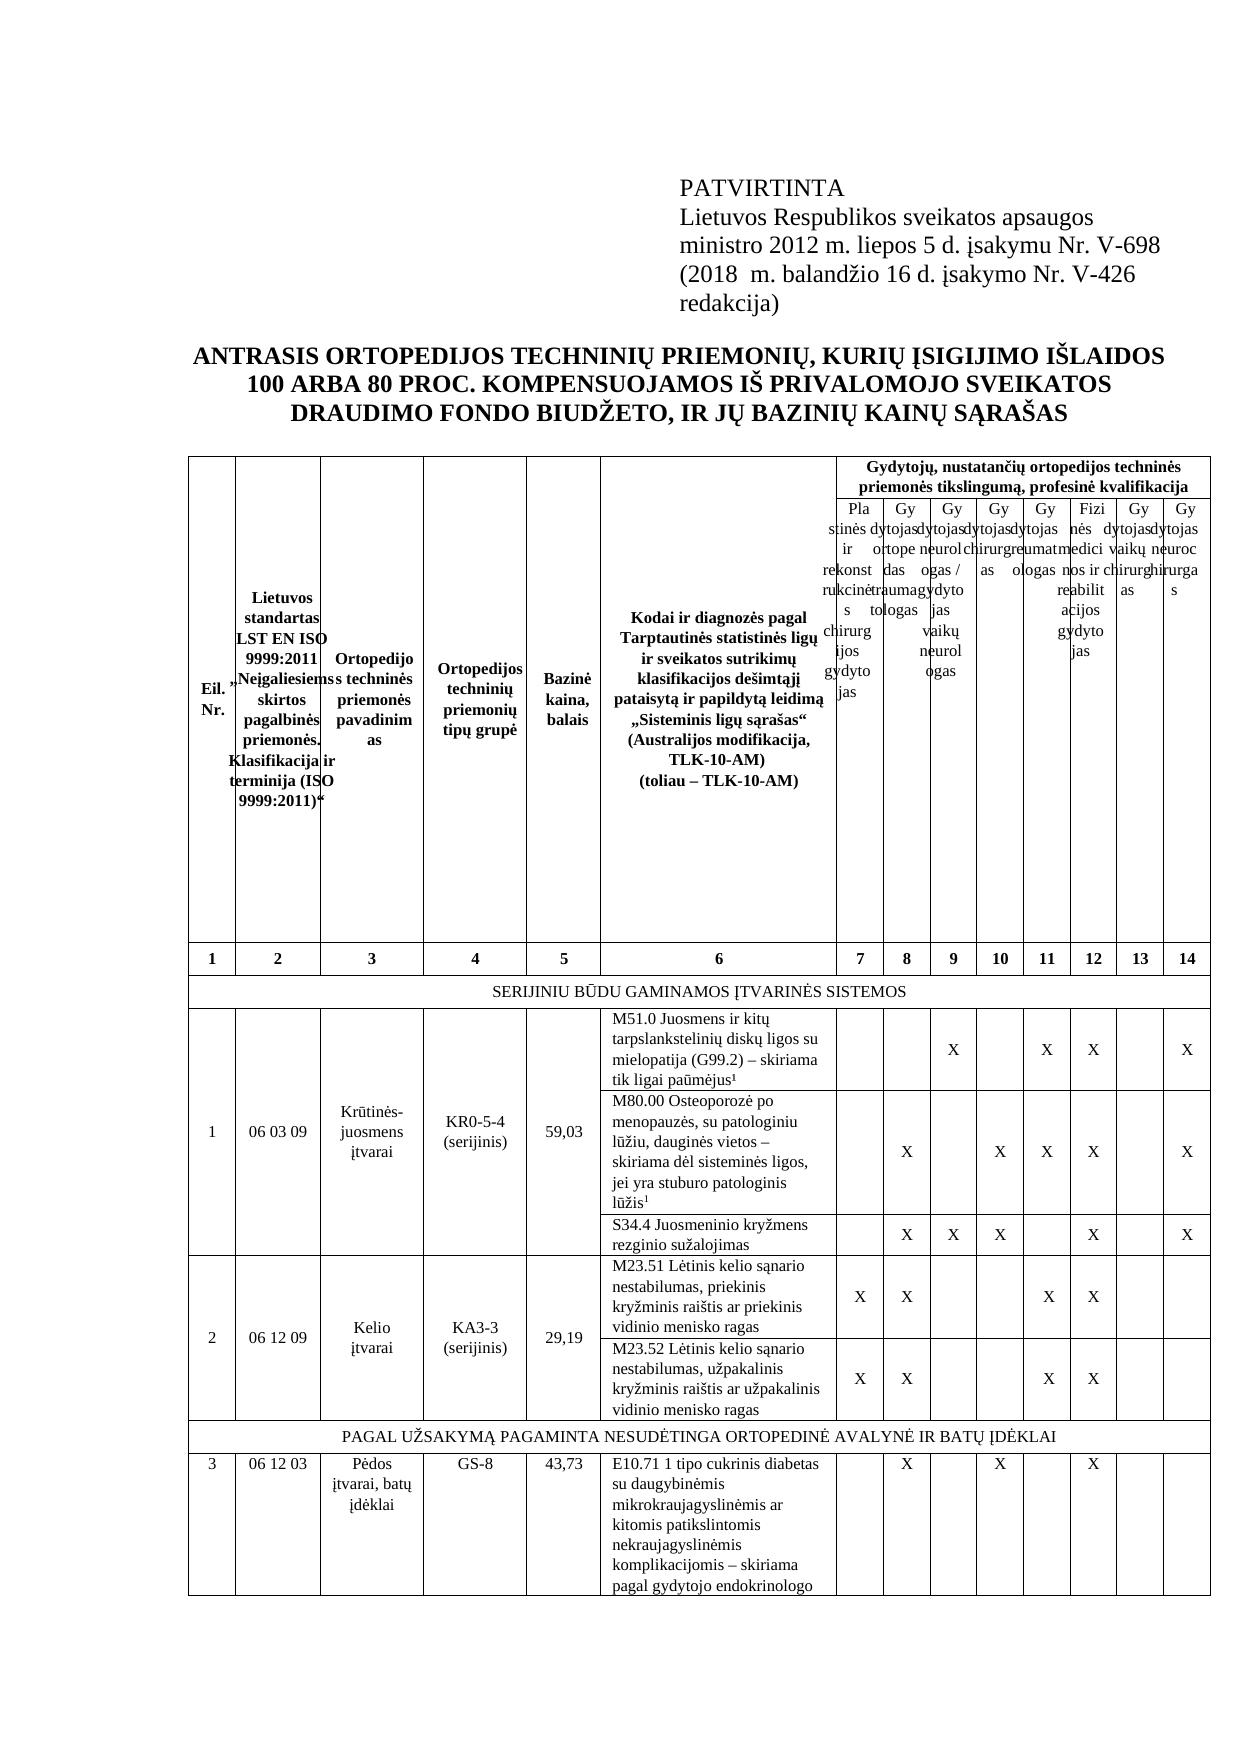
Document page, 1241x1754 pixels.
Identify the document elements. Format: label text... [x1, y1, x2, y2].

table_cell 3 [321, 943, 423, 975]
table_cell X [1071, 1009, 1116, 1090]
table_cell Kelio įtvarai [321, 1256, 423, 1420]
table_cell X [884, 1256, 930, 1337]
table_cell [1024, 1215, 1070, 1255]
table_cell X [931, 1215, 976, 1255]
table_header Kodai ir diagnozės pagal Tarptautinės statistinės ligų ir sveikatos sutrikimų klasifikacijos dešimtąjį pataisytą ir papildytą leidimą „Sisteminis ligų sąrašas“ (Australijos modifikacija, TLK-10-AM) (toliau – TLK-10-AM) [601, 457, 836, 942]
table_cell 8 [884, 943, 930, 975]
table_cell [977, 1009, 1023, 1090]
table_cell [1117, 1091, 1163, 1213]
table_cell 1 [189, 943, 235, 975]
table_cell [1117, 1256, 1163, 1337]
table_cell 1 [189, 1009, 235, 1255]
table_cell X [884, 1091, 930, 1213]
table_cell M23.52 Lėtinis kelio sąnario nestabilumas, užpakalinis kryžminis raištis ar užpakalinis vidinio menisko ragas [601, 1339, 836, 1420]
table_cell GS-8 [424, 1454, 526, 1595]
table_cell [837, 1215, 883, 1255]
table_cell [931, 1091, 976, 1213]
table_cell M51.0 Juosmens ir kitų tarpslankstelinių diskų ligos su mielopatija (G99.2) – skiriama tik ligai paūmėjus¹ [601, 1009, 836, 1090]
table_cell X [1024, 1256, 1070, 1337]
table_cell Gydytojas reumatologas [1024, 499, 1070, 942]
table_cell X [1024, 1091, 1070, 1213]
table_cell X [1164, 1009, 1210, 1090]
table_cell KR0-5-4 (serijinis) [424, 1009, 526, 1255]
table_cell 06 12 09 [236, 1256, 320, 1420]
table_cell X [884, 1339, 930, 1420]
table_header Bazinė kaina, balais [527, 457, 600, 942]
table_cell [1164, 1256, 1210, 1337]
table_cell [1117, 1339, 1163, 1420]
table_cell 2 [189, 1256, 235, 1420]
table_cell X [884, 1215, 930, 1255]
table_cell Gydytojas neurochirurgas [1164, 499, 1210, 942]
table_cell X [1071, 1091, 1116, 1213]
table_cell 06 12 03 [236, 1454, 320, 1595]
table_cell X [931, 1009, 976, 1090]
table_cell [977, 1339, 1023, 1420]
table_cell [1117, 1454, 1163, 1595]
table_cell Krūtinės-juosmens įtvarai [321, 1009, 423, 1255]
table_cell X [1024, 1339, 1070, 1420]
table_header Gydytojų, nustatančių ortopedijos techninės priemonės tikslingumą, profesinė kvalifikacija [837, 457, 1210, 497]
table_cell M23.51 Lėtinis kelio sąnario nestabilumas, priekinis kryžminis raištis ar priekinis vidinio menisko ragas [601, 1256, 836, 1337]
table_cell X [1024, 1009, 1070, 1090]
table_header Eil. Nr. [189, 457, 235, 942]
table_cell 2 [236, 943, 320, 975]
text Lietuvos Respublikos sveikatos apsaugos ministro 2012 m. liepos 5 d. įsakymu Nr. V-698 [679, 202, 1181, 259]
table_cell [1024, 1454, 1070, 1595]
table_cell 9 [931, 943, 976, 975]
table_cell SERIJINIU BŪDU GAMINAMOS ĮTVARINĖS SISTEMOS [189, 976, 1210, 1008]
table_cell S34.4 Juosmeninio kryžmens rezginio sužalojimas [601, 1215, 836, 1255]
table_cell [1117, 1215, 1163, 1255]
table_cell 6 [601, 943, 836, 975]
table_cell [931, 1454, 976, 1595]
table_cell 06 03 09 [236, 1009, 320, 1255]
table_cell 43,73 [527, 1454, 600, 1595]
table_cell X [1071, 1339, 1116, 1420]
table_cell X [884, 1454, 930, 1595]
table_cell X [1164, 1091, 1210, 1213]
table_cell [837, 1454, 883, 1595]
table_cell [837, 1009, 883, 1090]
table_cell [1164, 1454, 1210, 1595]
table_cell Gydytojas chirurgas [977, 499, 1023, 942]
table_cell [884, 1009, 930, 1090]
table_header Lietuvos standartas LST EN ISO 9999:2011 „Neįgaliesiems skirtos pagalbinės priemonės. Klasifikacija ir terminija (ISO 9999:2011)“ [236, 457, 320, 942]
table_cell Gydytojas ortopedas traumatologas [884, 499, 930, 942]
table_cell [931, 1339, 976, 1420]
table_header Ortopedijos techninės priemonės pavadinimas [321, 457, 423, 942]
table_cell X [1071, 1215, 1116, 1255]
table_cell Pėdos įtvarai, batų įdėklai [321, 1454, 423, 1595]
table_cell X [977, 1215, 1023, 1255]
table_cell 59,03 [527, 1009, 600, 1255]
table_cell Plastinės ir rekonstrukcinės chirurgijos gydytojas [837, 499, 883, 942]
table_cell X [1164, 1215, 1210, 1255]
table_cell [1117, 1009, 1163, 1090]
table_cell 14 [1164, 943, 1210, 975]
table_cell 29,19 [527, 1256, 600, 1420]
table_cell 12 [1071, 943, 1116, 975]
table_cell X [977, 1091, 1023, 1213]
table_cell KA3-3 (serijinis) [424, 1256, 526, 1420]
table_cell [931, 1256, 976, 1337]
table_cell 11 [1024, 943, 1070, 975]
table_cell 13 [1117, 943, 1163, 975]
table_cell [837, 1091, 883, 1213]
table_cell X [977, 1454, 1023, 1595]
table_cell 7 [837, 943, 883, 975]
table_cell E10.71 1 tipo cukrinis diabetas su daugybinėmis mikrokraujagyslinėmis ar kitomis patikslintomis nekraujagyslinėmis komplikacijomis – skiriama pagal gydytojo endokrinologo [601, 1454, 836, 1595]
table_cell Gydytojas neurologas / gydytojas vaikų neurologas [931, 499, 976, 942]
text PATVIRTINTA [679, 173, 1181, 202]
table_cell X [1071, 1256, 1116, 1337]
table_cell 4 [424, 943, 526, 975]
table_cell 5 [527, 943, 600, 975]
text ANTRASIS ORTOPEDIJOS TECHNINIŲ PRIEMONIŲ, KURIŲ ĮSIGIJIMO IŠLAIDOS 100 ARBA 80 PROC. KOMPENSUOJAMOS IŠ PRIVALOMOJO SVEIKATOS DRAUDIMO FONDO BIUDŽETO, IR JŲ BAZINIŲ KAINŲ SĄRAŠAS [177, 341, 1181, 427]
table_cell X [837, 1339, 883, 1420]
table_cell Gydytojas vaikų chirurgas [1117, 499, 1163, 942]
table_cell [977, 1256, 1023, 1337]
table_cell M80.00 Osteoporozė po menopauzės, su patologiniu lūžiu, dauginės vietos – skiriama dėl sisteminės ligos, jei yra stuburo patologinis lūžis1 [601, 1091, 836, 1213]
text (2018 m. balandžio 16 d. įsakymo Nr. V-426 redakcija) [679, 259, 1181, 317]
table_header Ortopedijos techninių priemonių tipų grupė [424, 457, 526, 942]
table_cell X [837, 1256, 883, 1337]
table_cell 10 [977, 943, 1023, 975]
table_cell 3 [189, 1454, 235, 1595]
table_cell [1164, 1339, 1210, 1420]
table_cell Fizinės medicinos ir reabilitacijos gydytojas [1071, 499, 1116, 942]
table_cell PAGAL UŽSAKYMĄ PAGAMINTA NESUDĖTINGA ORTOPEDINĖ AVALYNĖ IR BATŲ ĮDĖKLAI [189, 1421, 1210, 1453]
table_cell X [1071, 1454, 1116, 1595]
